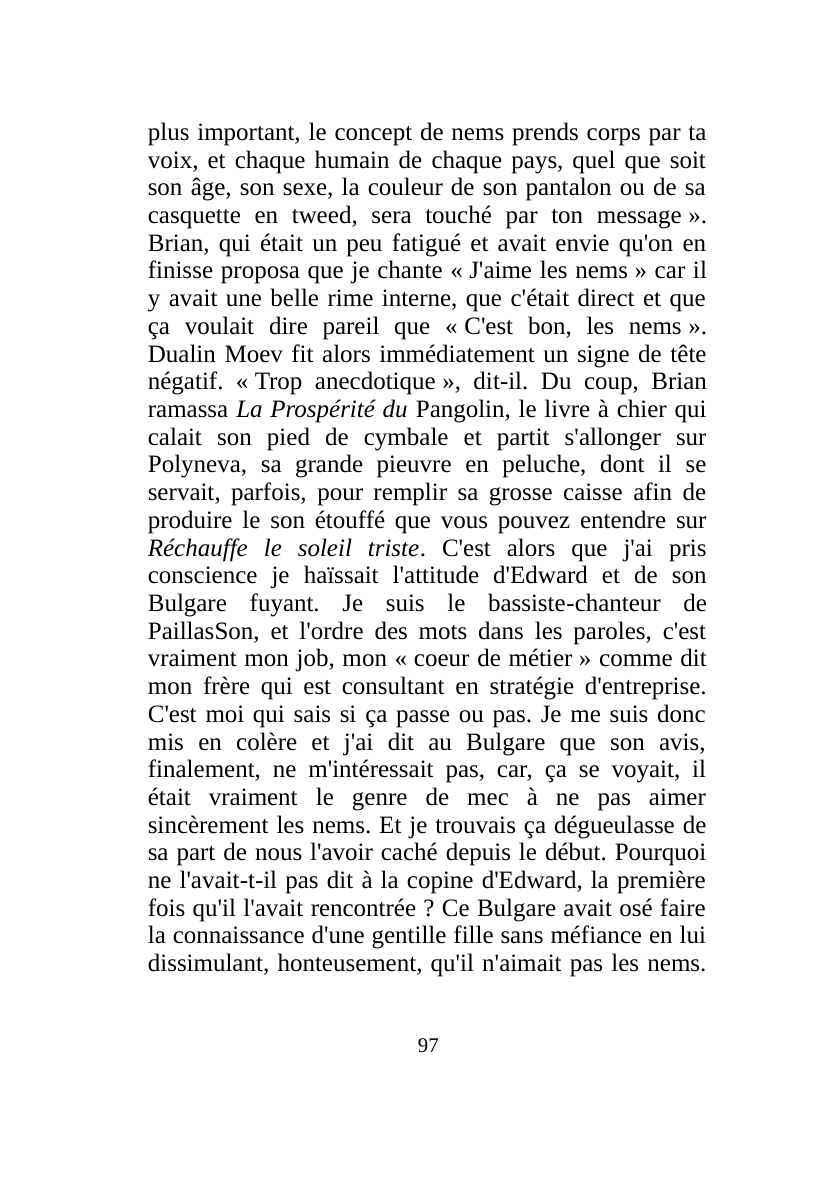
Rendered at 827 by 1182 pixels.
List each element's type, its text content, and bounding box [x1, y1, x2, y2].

text plus important, le concept de nems prends corps par ta voix, et chaque humain de chaque pays, quel que soit son âge, son sexe, la couleur de son pantalon ou de sa casquette en tweed, sera touché par ton message ». Brian, qui était un peu fatigué et avait envie qu'on en finisse proposa que je chante « J'aime les nems » car il y avait une belle rime interne, que c'était direct et que ça voulait dire pareil que « C'est bon, les nems ». Dualin Moev fit alors immédiatement un signe de tête négatif. « Trop anecdotique », dit‑il. Du coup, Brian ramassa La Prospérité du Pangolin, le livre à chier qui calait son pied de cymbale et partit s'allonger sur Polyneva, sa grande pieuvre en peluche, dont il se servait, parfois, pour remplir sa grosse caisse afin de produire le son étouffé que vous pouvez entendre sur Réchauffe le soleil triste. C'est alors que j'ai pris conscience je haïssait l'attitude d'Edward et de son Bulgare fuyant. Je suis le bassiste‑chanteur de PaillasSon, et l'ordre des mots dans les paroles, c'est vraiment mon job, mon « coeur de métier » comme dit mon frère qui est consultant en stratégie d'entreprise. C'est moi qui sais si ça passe ou pas. Je me suis donc mis en colère et j'ai dit au Bulgare que son avis, finalement, ne m'intéressait pas, car, ça se voyait, il était vraiment le genre de mec à ne pas aimer sincèrement les nems. Et je trouvais ça dégueulasse de sa part de nous l'avoir caché depuis le début. Pourquoi ne l'avait‑t‑il pas dit à la copine d'Edward, la première fois qu'il l'avait rencontrée ? Ce Bulgare avait osé faire la connaissance d'une gentille fille sans méfiance en lui dissimulant, honteusement, qu'il n'aimait pas les nems. [148, 118, 707, 977]
